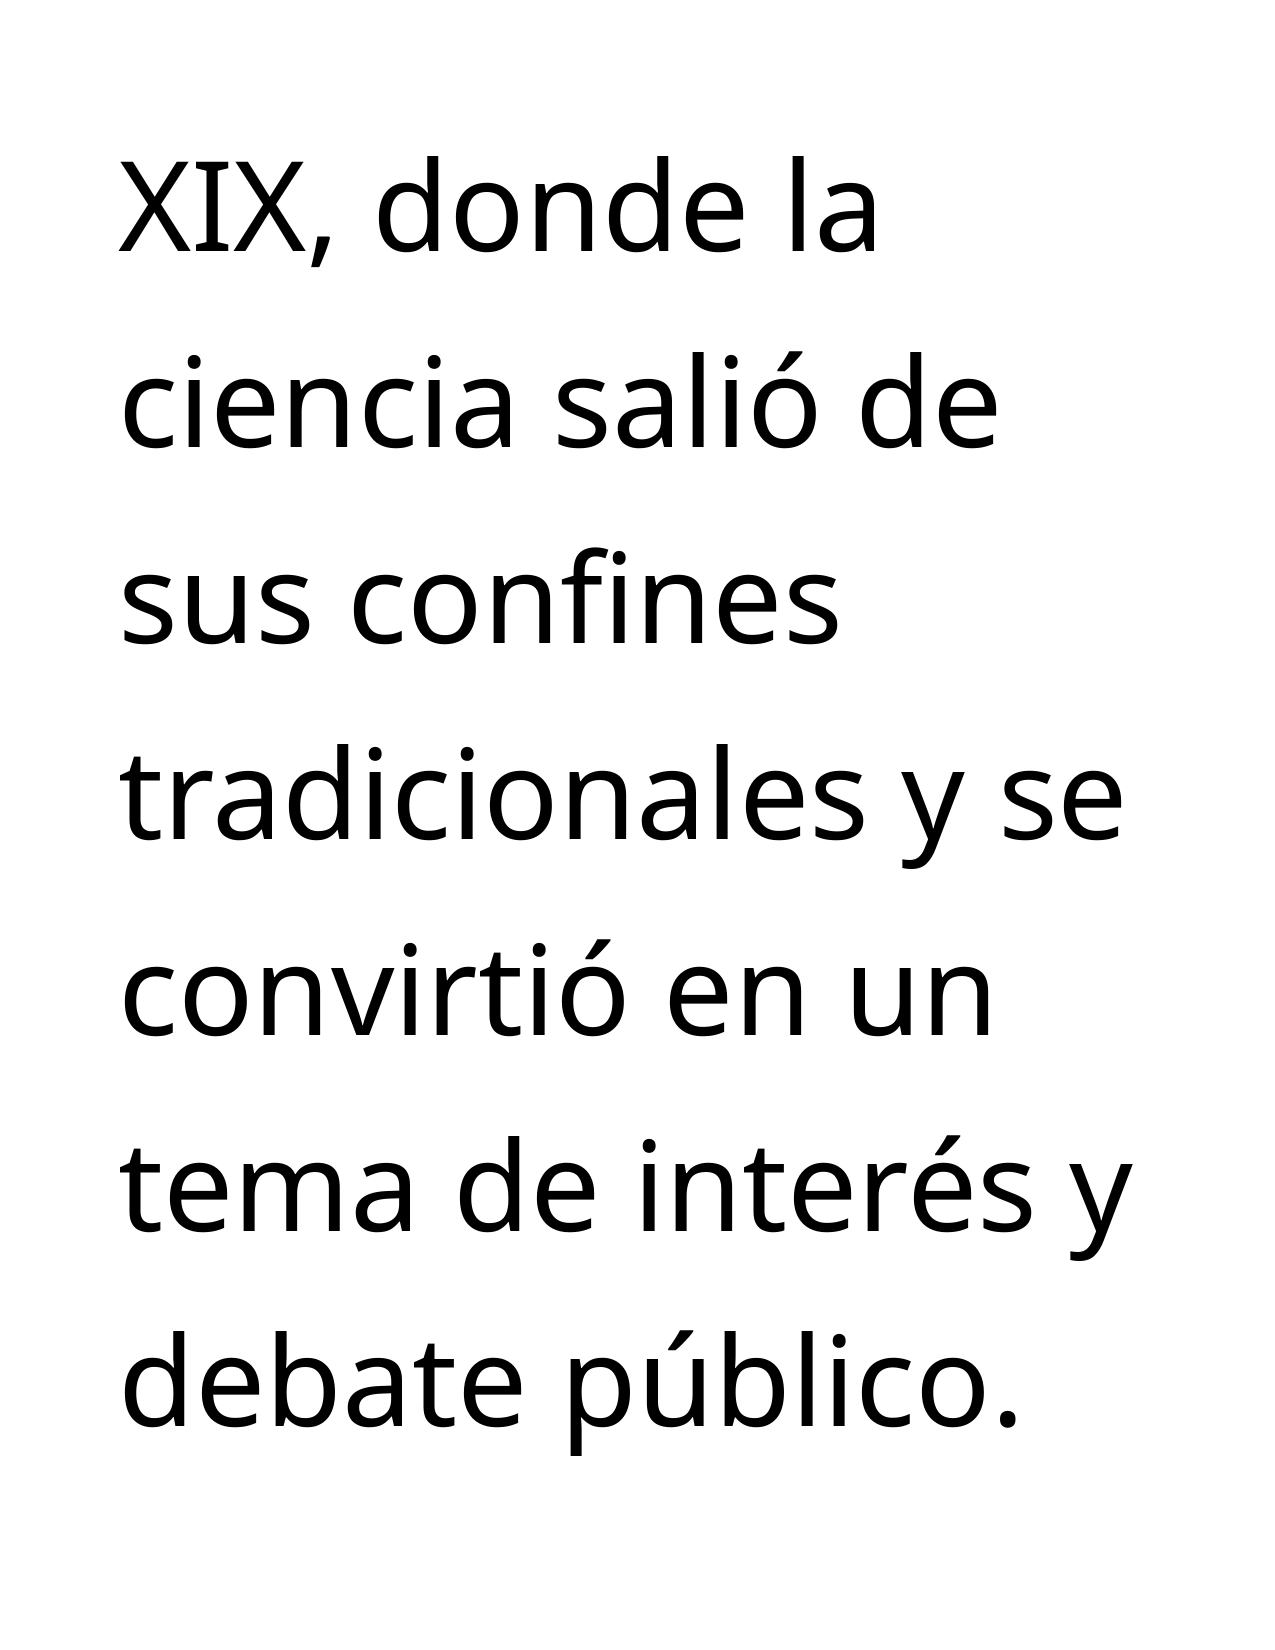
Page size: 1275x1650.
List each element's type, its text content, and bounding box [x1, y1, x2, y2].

text XIX, donde la ciencia salió de sus confines tradicionales y se convirtió en un tema de interés y debate público. [118, 118, 1157, 1463]
